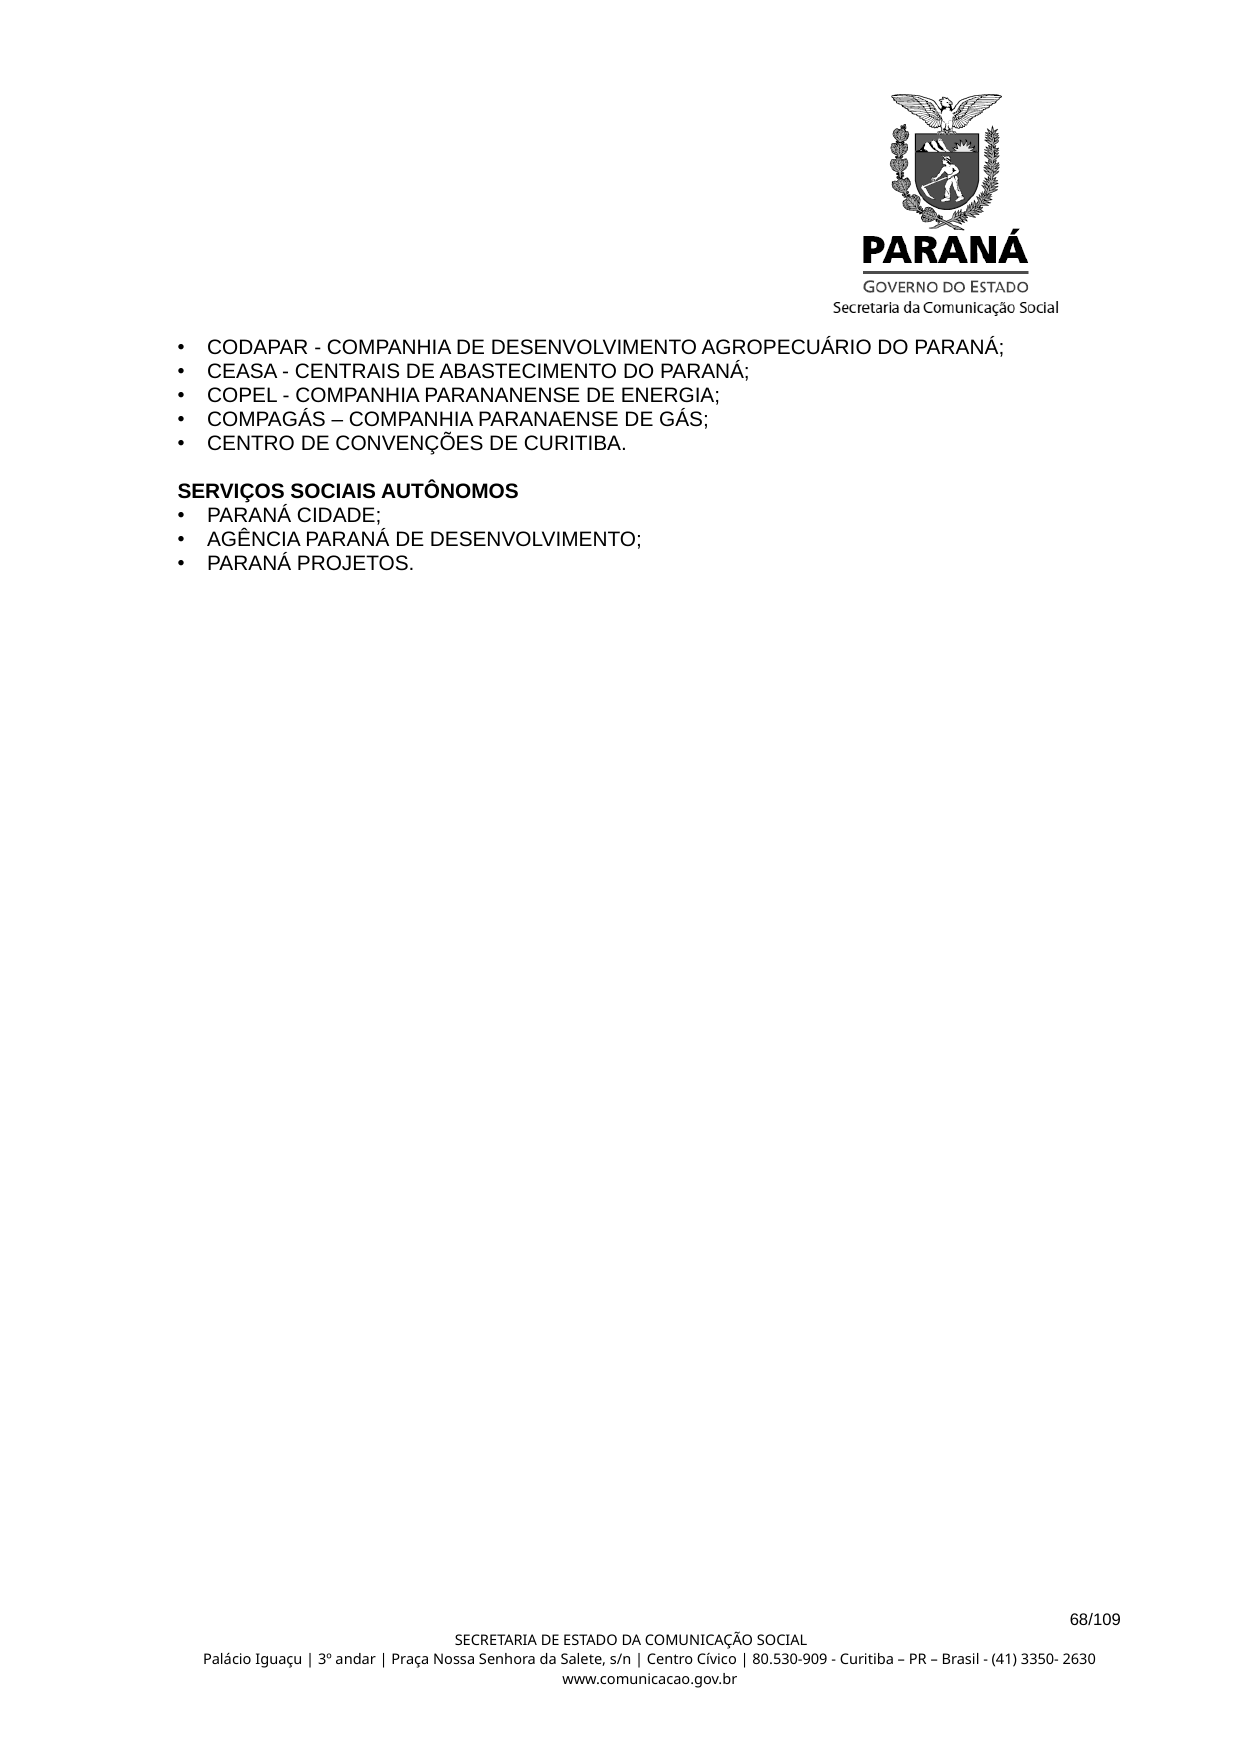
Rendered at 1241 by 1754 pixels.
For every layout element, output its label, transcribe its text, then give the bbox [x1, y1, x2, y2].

list CEASA - CENTRAIS DE ABASTECIMENTO DO PARANÁ; [177, 358, 1122, 383]
list AGÊNCIA PARANÁ DE DESENVOLVIMENTO; [177, 527, 1122, 551]
list CODAPAR - COMPANHIA DE DESENVOLVIMENTO AGROPECUÁRIO DO PARANÁ; [177, 334, 1122, 358]
text SERVIÇOS SOCIAIS AUTÔNOMOS [177, 479, 1122, 503]
list COMPAGÁS – COMPANHIA PARANAENSE DE GÁS; [177, 407, 1122, 431]
list CENTRO DE CONVENÇÕES DE CURITIBA. [177, 431, 1122, 455]
list COPEL - COMPANHIA PARANANENSE DE ENERGIA; [177, 383, 1122, 407]
list PARANÁ CIDADE; [177, 503, 1122, 527]
list PARANÁ PROJETOS. [177, 551, 1122, 575]
